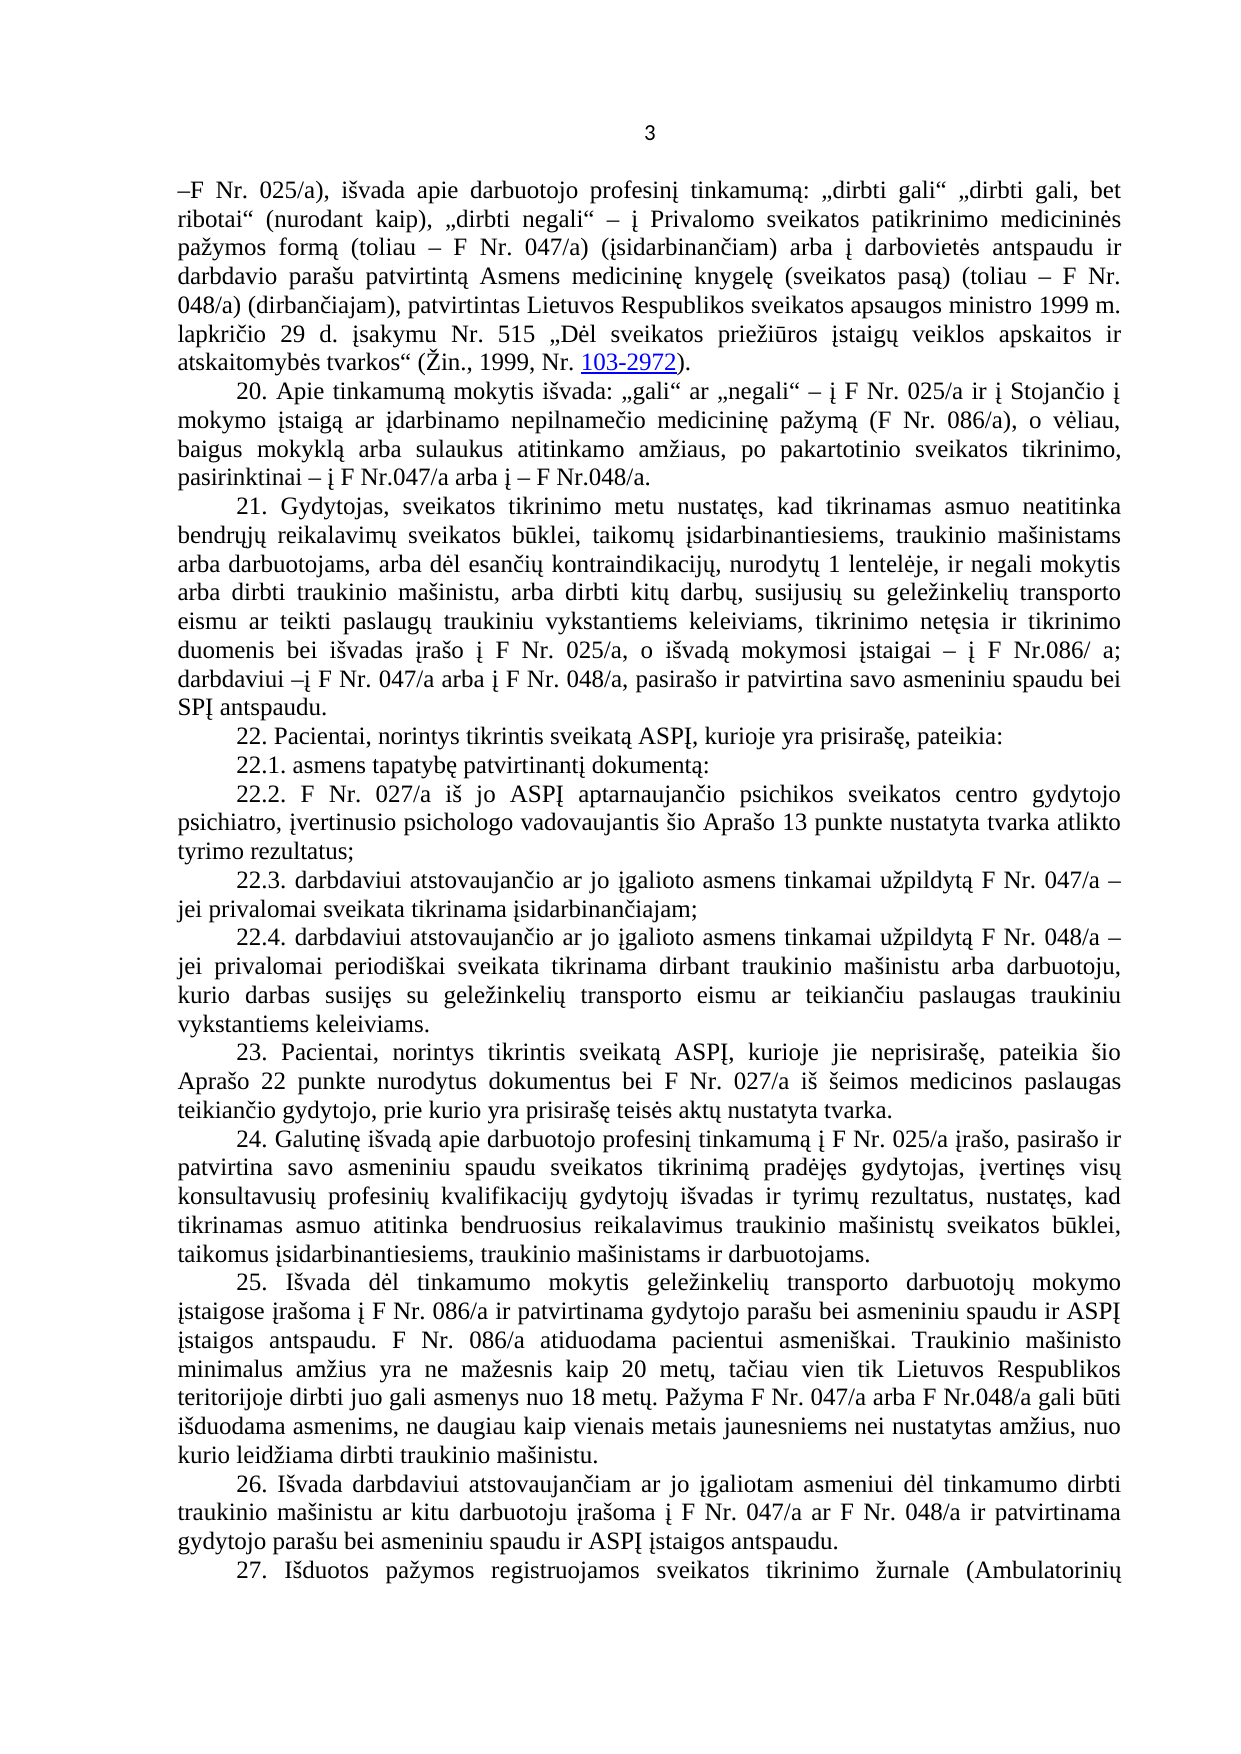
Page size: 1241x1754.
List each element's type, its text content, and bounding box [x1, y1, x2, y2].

text 21. Gydytojas, sveikatos tikrinimo metu nustatęs, kad tikrinamas asmuo neatitinka bendrųjų reikalavimų sveikatos būklei, taikomų įsidarbinantiesiems, traukinio mašinistams arba darbuotojams, arba dėl esančių kontraindikacijų, nurodytų 1 lentelėje, ir negali mokytis arba dirbti traukinio mašinistu, arba dirbti kitų darbų, susijusių su geležinkelių transporto eismu ar teikti paslaugų traukiniu vykstantiems keleiviams, tikrinimo netęsia ir tikrinimo duomenis bei išvadas įrašo į F Nr. 025/a, o išvadą mokymosi įstaigai – į F Nr.086/ a; darbdaviui –į F Nr. 047/a arba į F Nr. 048/a, pasirašo ir patvirtina savo asmeniniu spaudu bei SPĮ antspaudu. [177, 491, 1122, 721]
text 22. Pacientai, norintys tikrintis sveikatą ASPĮ, kurioje yra prisirašę, pateikia: [177, 721, 1122, 750]
text 25. Išvada dėl tinkamumo mokytis geležinkelių transporto darbuotojų mokymo įstaigose įrašoma į F Nr. 086/a ir patvirtinama gydytojo parašu bei asmeniniu spaudu ir ASPĮ įstaigos antspaudu. F Nr. 086/a atiduodama pacientui asmeniškai. Traukinio mašinisto minimalus amžius yra ne mažesnis kaip 20 metų, tačiau vien tik Lietuvos Respublikos teritorijoje dirbti juo gali asmenys nuo 18 metų. Pažyma F Nr. 047/a arba F Nr.048/a gali būti išduodama asmenims, ne daugiau kaip vienais metais jaunesniems nei nustatytas amžius, nuo kurio leidžiama dirbti traukinio mašinistu. [177, 1267, 1122, 1469]
text 26. Išvada darbdaviui atstovaujančiam ar jo įgaliotam asmeniui dėl tinkamumo dirbti traukinio mašinistu ar kitu darbuotoju įrašoma į F Nr. 047/a ar F Nr. 048/a ir patvirtinama gydytojo parašu bei asmeniniu spaudu ir ASPĮ įstaigos antspaudu. [177, 1469, 1122, 1555]
text 22.4. darbdaviui atstovaujančio ar jo įgalioto asmens tinkamai užpildytą F Nr. 048/a – jei privalomai periodiškai sveikata tikrinama dirbant traukinio mašinistu arba darbuotoju, kurio darbas susijęs su geležinkelių transporto eismu ar teikiančiu paslaugas traukiniu vykstantiems keleiviams. [177, 922, 1122, 1037]
text 24. Galutinę išvadą apie darbuotojo profesinį tinkamumą į F Nr. 025/a įrašo, pasirašo ir patvirtina savo asmeniniu spaudu sveikatos tikrinimą pradėjęs gydytojas, įvertinęs visų konsultavusių profesinių kvalifikacijų gydytojų išvadas ir tyrimų rezultatus, nustatęs, kad tikrinamas asmuo atitinka bendruosius reikalavimus traukinio mašinistų sveikatos būklei, taikomus įsidarbinantiesiems, traukinio mašinistams ir darbuotojams. [177, 1124, 1122, 1267]
text 22.1. asmens tapatybę patvirtinantį dokumentą: [177, 750, 1122, 779]
text –F Nr. 025/a), išvada apie darbuotojo profesinį tinkamumą: „dirbti gali“ „dirbti gali, bet ribotai“ (nurodant kaip), „dirbti negali“ – į Privalomo sveikatos patikrinimo medicininės pažymos formą (toliau – F Nr. 047/a) (įsidarbinančiam) arba į darbovietės antspaudu ir darbdavio parašu patvirtintą Asmens medicininę knygelę (sveikatos pasą) (toliau – F Nr. 048/a) (dirbančiajam), patvirtintas Lietuvos Respublikos sveikatos apsaugos ministro 1999 m. lapkričio 29 d. įsakymu Nr. 515 „Dėl sveikatos priežiūros įstaigų veiklos apskaitos ir atskaitomybės tvarkos“ (Žin., 1999, Nr. 103-2972). [177, 175, 1122, 376]
text 27. Išduotos pažymos registruojamos sveikatos tikrinimo žurnale (Ambulatorinių [177, 1555, 1122, 1584]
text 22.2. F Nr. 027/a iš jo ASPĮ aptarnaujančio psichikos sveikatos centro gydytojo psichiatro, įvertinusio psichologo vadovaujantis šio Aprašo 13 punkte nustatyta tvarka atlikto tyrimo rezultatus; [177, 779, 1122, 865]
text 20. Apie tinkamumą mokytis išvada: „gali“ ar „negali“ – į F Nr. 025/a ir į Stojančio į mokymo įstaigą ar įdarbinamo nepilnamečio medicininę pažymą (F Nr. 086/a), o vėliau, baigus mokyklą arba sulaukus atitinkamo amžiaus, po pakartotinio sveikatos tikrinimo, pasirinktinai – į F Nr.047/a arba į – F Nr.048/a. [177, 376, 1122, 491]
text 23. Pacientai, norintys tikrintis sveikatą ASPĮ, kurioje jie neprisirašę, pateikia šio Aprašo 22 punkte nurodytus dokumentus bei F Nr. 027/a iš šeimos medicinos paslaugas teikiančio gydytojo, prie kurio yra prisirašę teisės aktų nustatyta tvarka. [177, 1037, 1122, 1124]
text 22.3. darbdaviui atstovaujančio ar jo įgalioto asmens tinkamai užpildytą F Nr. 047/a – jei privalomai sveikata tikrinama įsidarbinančiajam; [177, 865, 1122, 922]
